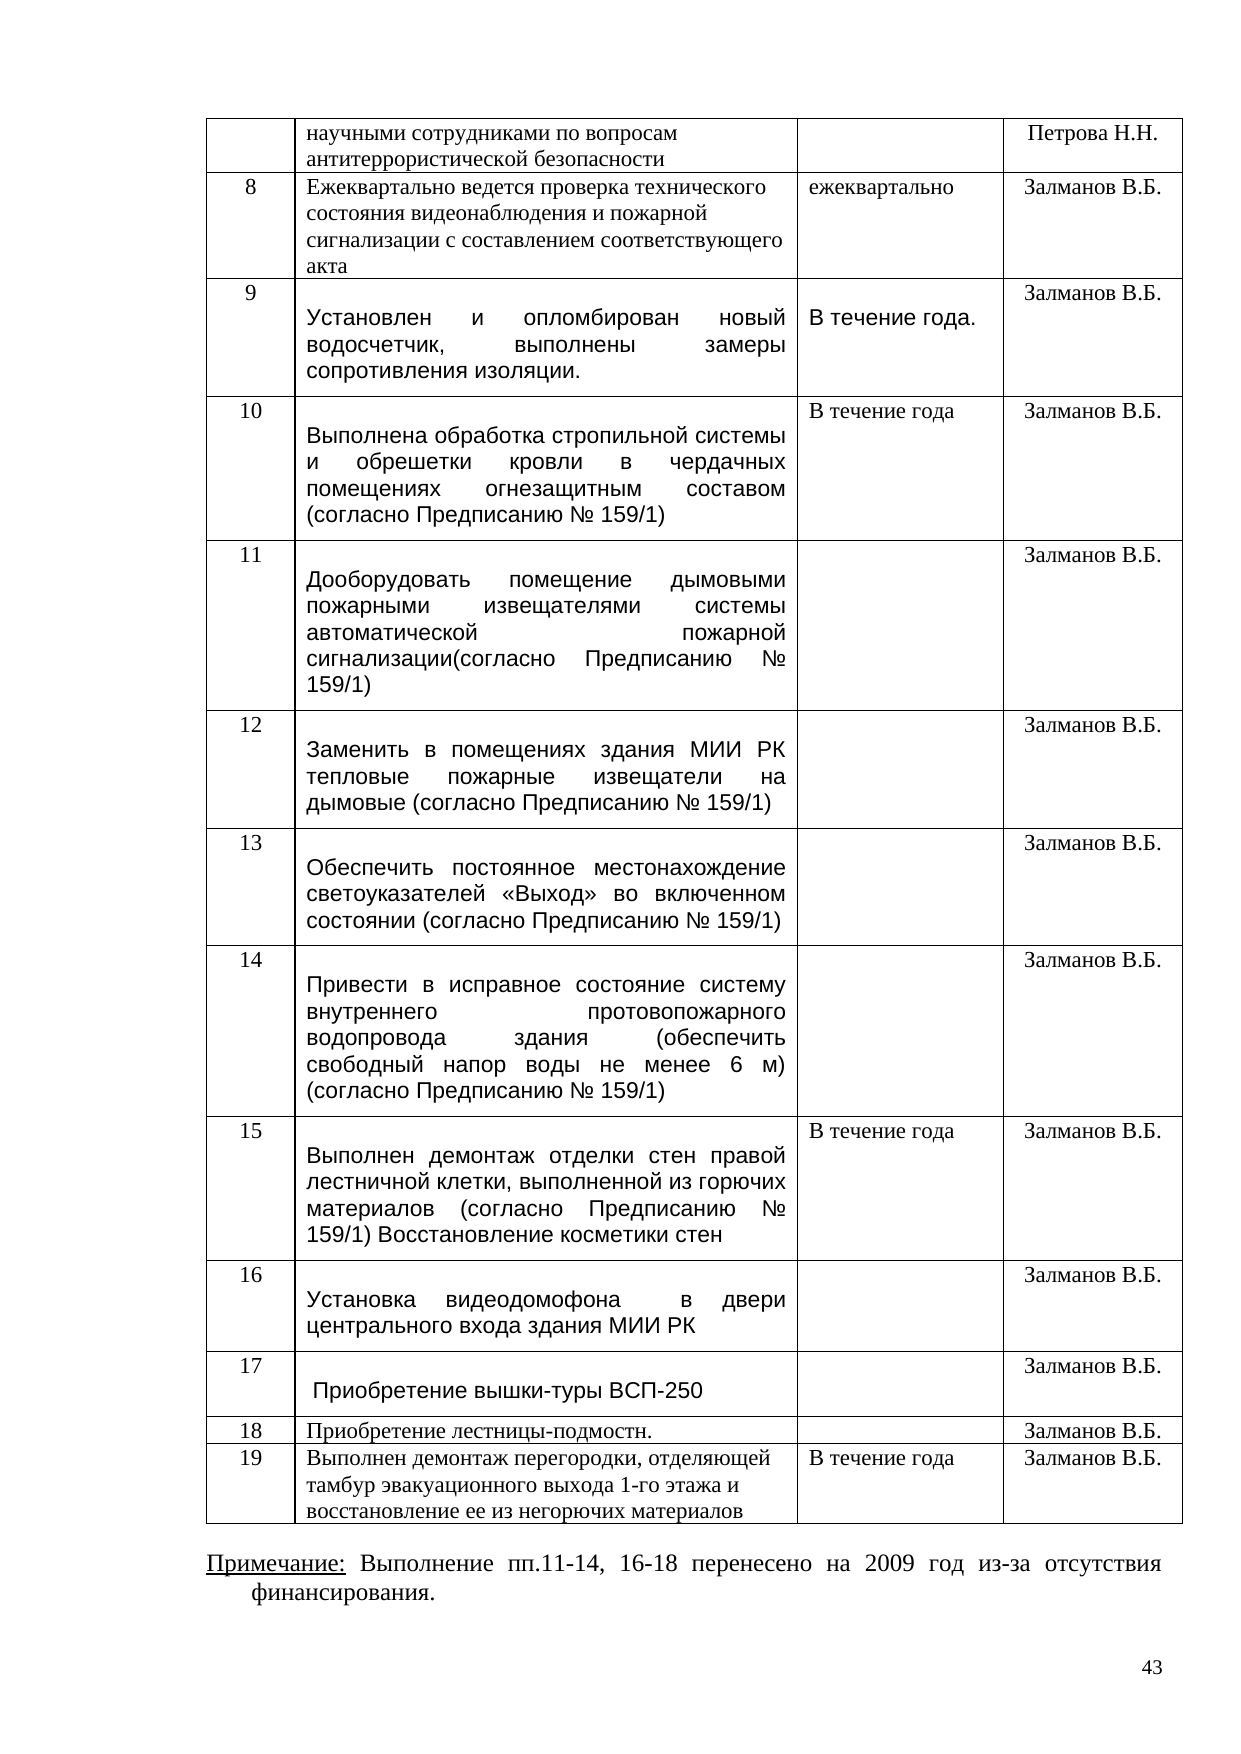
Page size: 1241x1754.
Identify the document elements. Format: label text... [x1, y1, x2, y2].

table_cell Выполнена обработка стропильной системы и обрешетки кровли в чердачных помещениях огнезащитным составом (согласно Предписанию № 159/1) [296, 397, 797, 540]
table_cell Залманов В.Б. [1004, 1417, 1182, 1443]
table_cell [798, 1261, 1003, 1351]
table_cell Залманов В.Б. [1004, 946, 1182, 1116]
table_cell Залманов В.Б. [1004, 1261, 1182, 1351]
table_cell [798, 541, 1003, 710]
table_cell [798, 946, 1003, 1116]
table_cell Ежеквартально ведется проверка технического состояния видеонаблюдения и пожарной сигнализации с составлением соответствующего акта [296, 173, 797, 278]
subtitle Примечание: Выполнение пп.11-14, 16-18 перенесено на 2009 год из-за отсутствия финансирования. [206, 1548, 1162, 1606]
table_cell Залманов В.Б. [1004, 541, 1182, 710]
table_cell Приобретение лестницы-подмостн. [296, 1417, 797, 1443]
table_cell [798, 119, 1003, 172]
table_cell 17 [207, 1352, 294, 1416]
table_cell В течение года [798, 1444, 1003, 1523]
table_cell Установка видеодомофона в двери центрального входа здания МИИ РК [296, 1261, 797, 1351]
table_cell [798, 1417, 1003, 1443]
table_cell 18 [207, 1417, 294, 1443]
table_cell Петрова Н.Н. [1004, 119, 1182, 172]
table_cell 14 [207, 946, 294, 1116]
table_cell Залманов В.Б. [1004, 829, 1182, 945]
table_cell [798, 829, 1003, 945]
table_cell [207, 119, 294, 172]
table_cell 12 [207, 711, 294, 828]
table_cell ежеквартально [798, 173, 1003, 278]
table_cell Залманов В.Б. [1004, 279, 1182, 396]
table_cell 13 [207, 829, 294, 945]
table_cell 10 [207, 397, 294, 540]
table_cell В течение года [798, 1117, 1003, 1260]
table_cell 8 [207, 173, 294, 278]
table_cell Выполнен демонтаж перегородки, отделяющей тамбур эвакуационного выхода 1-го этажа и восстановление ее из негорючих материалов [296, 1444, 797, 1523]
table_cell Установлен и опломбирован новый водосчетчик, выполнены замеры сопротивления изоляции. [296, 279, 797, 396]
table_cell В течение года. [798, 279, 1003, 396]
table_cell Дооборудовать помещение дымовыми пожарными извещателями системы автоматической пожарной сигнализации(согласно Предписанию № 159/1) [296, 541, 797, 710]
table_cell Залманов В.Б. [1004, 397, 1182, 540]
table_cell [798, 711, 1003, 828]
table_cell Заменить в помещениях здания МИИ РК тепловые пожарные извещатели на дымовые (согласно Предписанию № 159/1) [296, 711, 797, 828]
table_cell 15 [207, 1117, 294, 1260]
table_cell Привести в исправное состояние систему внутреннего протовопожарного водопровода здания (обеспечить свободный напор воды не менее 6 м) (согласно Предписанию № 159/1) [296, 946, 797, 1116]
table_cell [798, 1352, 1003, 1416]
table_cell 16 [207, 1261, 294, 1351]
table_cell Приобретение вышки-туры ВСП-250 [296, 1352, 797, 1416]
table_cell 19 [207, 1444, 294, 1523]
table_cell Залманов В.Б. [1004, 1444, 1182, 1523]
table_cell Обеспечить постоянное местонахождение светоуказателей «Выход» во включенном состоянии (согласно Предписанию № 159/1) [296, 829, 797, 945]
table_cell Выполнен демонтаж отделки стен правой лестничной клетки, выполненной из горючих материалов (согласно Предписанию № 159/1) Восстановление косметики стен [296, 1117, 797, 1260]
table_cell Залманов В.Б. [1004, 173, 1182, 278]
table_cell Залманов В.Б. [1004, 1352, 1182, 1416]
table_cell Залманов В.Б. [1004, 1117, 1182, 1260]
table_cell научными сотрудниками по вопросам антитеррористической безопасности [296, 119, 797, 172]
table_cell В течение года [798, 397, 1003, 540]
table_cell 11 [207, 541, 294, 710]
table_cell 9 [207, 279, 294, 396]
table_cell Залманов В.Б. [1004, 711, 1182, 828]
